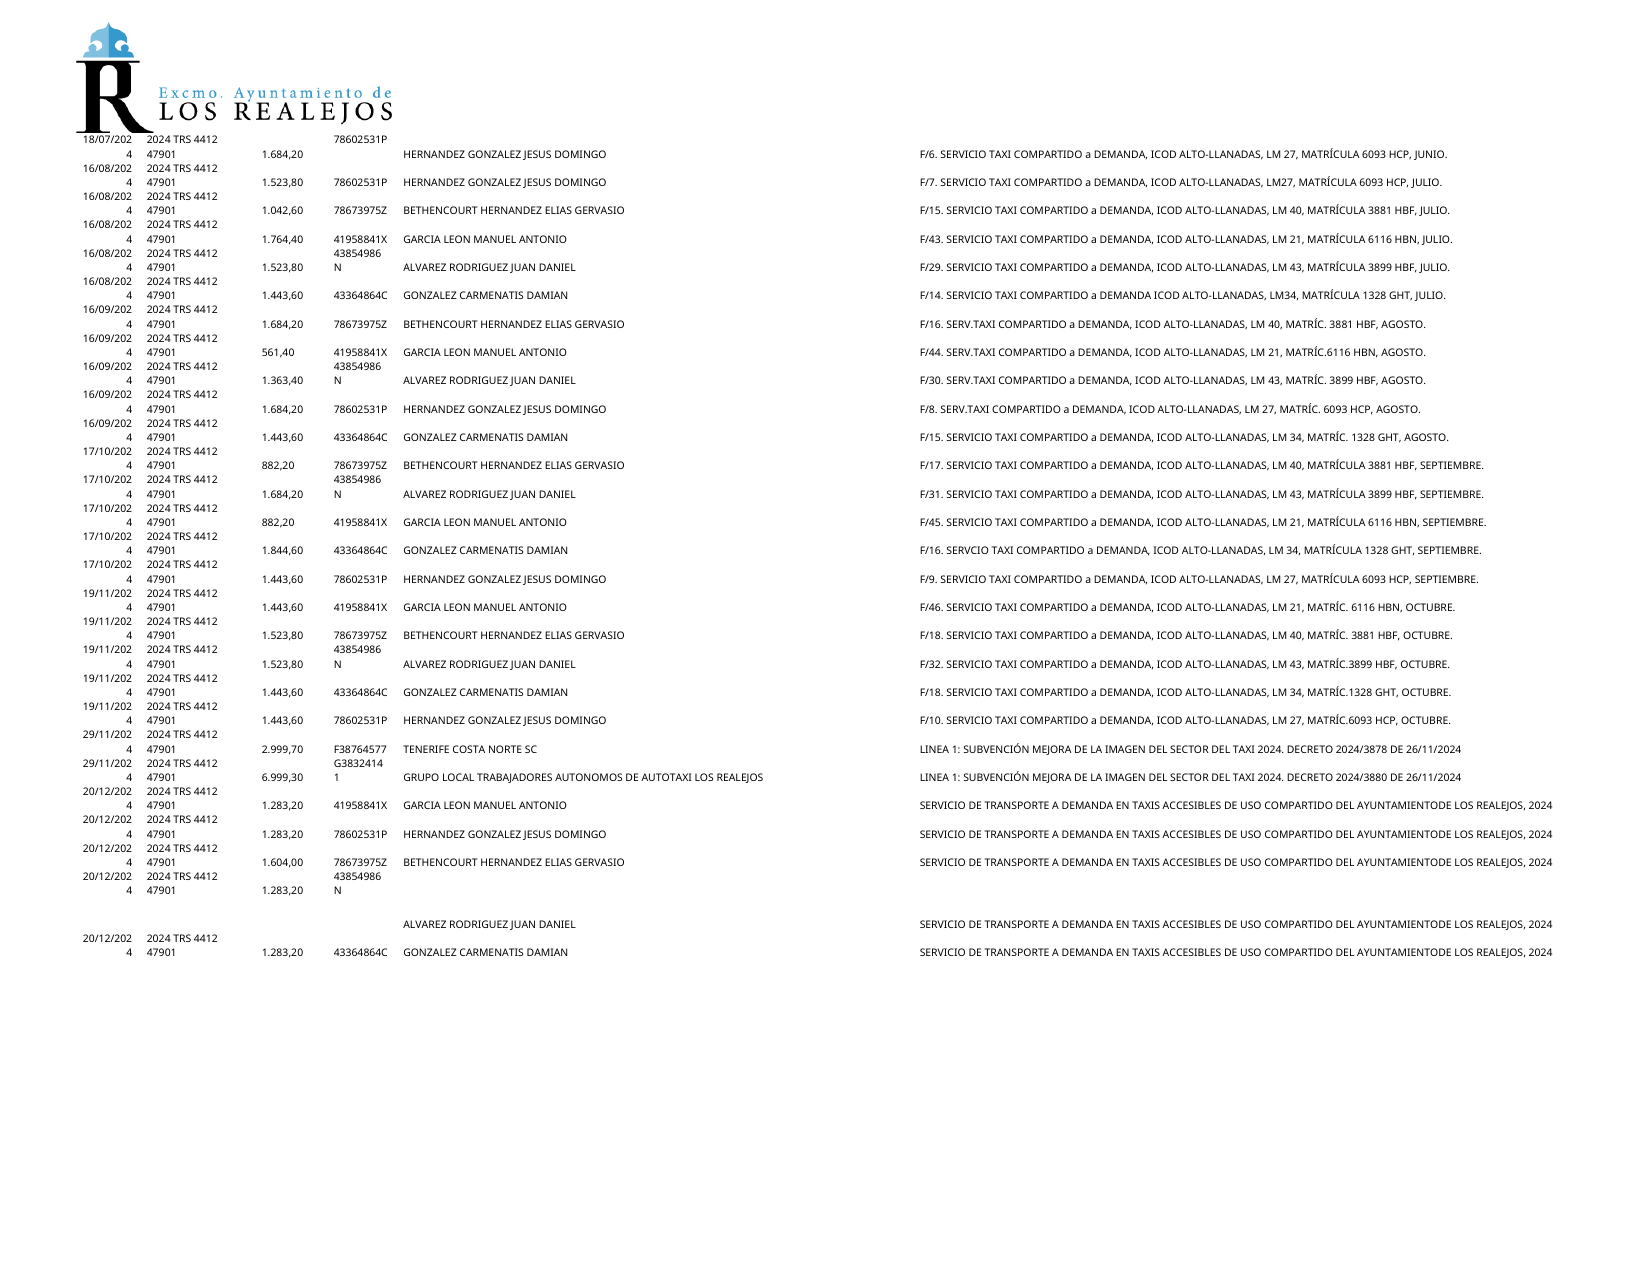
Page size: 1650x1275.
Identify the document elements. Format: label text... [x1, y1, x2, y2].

table_cell 1.443,60 [254, 275, 326, 303]
table_cell 2024 TRS 4412 47901 [139, 530, 254, 558]
table_cell 19/11/2024 [75, 615, 139, 643]
table_cell HERNANDEZ GONZALEZ JESUS DOMINGO [396, 99, 912, 161]
table_cell ALVAREZ RODRIGUEZ JUAN DANIEL [396, 473, 912, 501]
table_cell 1.604,00 [254, 841, 326, 869]
table_cell 2024 TRS 4412 47901 [139, 246, 254, 274]
table_cell 2024 TRS 4412 47901 [139, 473, 254, 501]
table_cell 16/09/2024 [75, 303, 139, 331]
table_cell GONZALEZ CARMENATIS DAMIAN [396, 530, 912, 558]
table_cell 78673975Z [326, 615, 396, 643]
table_cell 19/11/2024 [75, 671, 139, 699]
table_cell ALVAREZ RODRIGUEZ JUAN DANIEL [396, 246, 912, 274]
table_cell GONZALEZ CARMENATIS DAMIAN [396, 671, 912, 699]
table_cell 1.283,20 [254, 932, 326, 960]
table_cell 2024 TRS 4412 47901 [139, 615, 254, 643]
table_cell 561,40 [254, 331, 326, 359]
table_cell 16/08/2024 [75, 246, 139, 274]
table_cell 19/11/2024 [75, 586, 139, 614]
table_cell 78602531P [326, 99, 396, 161]
table_cell 2024 TRS 4412 47901 [139, 445, 254, 473]
table_cell 1.363,40 [254, 360, 326, 388]
table_cell ALVAREZ RODRIGUEZ JUAN DANIEL [396, 870, 912, 932]
table_cell GONZALEZ CARMENATIS DAMIAN [396, 416, 912, 444]
table_cell 2024 TRS 4412 47901 [139, 671, 254, 699]
table_cell 2024 TRS 4412 47901 [139, 756, 254, 784]
table_cell 2.999,70 [254, 728, 326, 756]
table_cell 78602531P [326, 161, 396, 189]
table_cell 43854986N [326, 870, 396, 932]
table_cell GONZALEZ CARMENATIS DAMIAN [396, 275, 912, 303]
table_cell F/31. SERVICIO TAXI COMPARTIDO a DEMANDA, ICOD ALTO-LLANADAS, LM 43, MATRÍCULA 3899 HBF, SEPTIEMBRE. [912, 473, 1575, 501]
table_cell 2024 TRS 4412 47901 [139, 388, 254, 416]
table_cell 2024 TRS 4412 47901 [139, 190, 254, 218]
table_cell 29/11/2024 [75, 756, 139, 784]
table_cell 19/11/2024 [75, 643, 139, 671]
table_cell LINEA 1: SUBVENCIÓN MEJORA DE LA IMAGEN DEL SECTOR DEL TAXI 2024. DECRETO 2024/3878 DE 26/11/2024 [912, 728, 1575, 756]
table_cell 1.283,20 [254, 870, 326, 932]
table_cell 2024 TRS 4412 47901 [139, 275, 254, 303]
table_cell 43364864C [326, 932, 396, 960]
table_cell 2024 TRS 4412 47901 [139, 133, 254, 161]
table_cell BETHENCOURT HERNANDEZ ELIAS GERVASIO [396, 190, 912, 218]
table_cell 43364864C [326, 530, 396, 558]
table_cell 20/12/2024 [75, 870, 139, 932]
table_cell 43854986N [326, 360, 396, 388]
table_cell 78602531P [326, 558, 396, 586]
table_cell 1.443,60 [254, 671, 326, 699]
table_cell 41958841X [326, 501, 396, 529]
table_cell 41958841X [326, 331, 396, 359]
table_cell 2024 TRS 4412 47901 [139, 161, 254, 189]
table_cell 2024 TRS 4412 47901 [139, 586, 254, 614]
table_cell 2024 TRS 4412 47901 [139, 218, 254, 246]
table_cell 78602531P [326, 700, 396, 728]
table_cell 2024 TRS 4412 47901 [139, 501, 254, 529]
table_cell F/29. SERVICIO TAXI COMPARTIDO a DEMANDA, ICOD ALTO-LLANADAS, LM 43, MATRÍCULA 3899 HBF, JULIO. [912, 246, 1575, 274]
table_cell 2024 TRS 4412 47901 [139, 360, 254, 388]
table_cell 18/07/2024 [75, 133, 139, 161]
table_cell 43364864C [326, 671, 396, 699]
table_cell 16/08/2024 [75, 218, 139, 246]
table_cell GRUPO LOCAL TRABAJADORES AUTONOMOS DE AUTOTAXI LOS REALEJOS [396, 756, 912, 784]
table_cell 2024 TRS 4412 47901 [139, 331, 254, 359]
table_cell ALVAREZ RODRIGUEZ JUAN DANIEL [396, 643, 912, 671]
table_cell GARCIA LEON MANUEL ANTONIO [396, 331, 912, 359]
table_cell 1.523,80 [254, 643, 326, 671]
table_cell HERNANDEZ GONZALEZ JESUS DOMINGO [396, 813, 912, 841]
table_cell F/30. SERV.TAXI COMPARTIDO a DEMANDA, ICOD ALTO-LLANADAS, LM 43, MATRÍC. 3899 HBF, AGOSTO. [912, 360, 1575, 388]
table_cell 1.844,60 [254, 530, 326, 558]
table_cell 2024 TRS 4412 47901 [139, 643, 254, 671]
table_cell 16/09/2024 [75, 360, 139, 388]
table_cell 16/09/2024 [75, 388, 139, 416]
table_cell 1.443,60 [254, 416, 326, 444]
table_cell 2024 TRS 4412 47901 [139, 416, 254, 444]
table_cell 16/09/2024 [75, 331, 139, 359]
table_cell 17/10/2024 [75, 530, 139, 558]
table_cell 17/10/2024 [75, 501, 139, 529]
table_cell HERNANDEZ GONZALEZ JESUS DOMINGO [396, 388, 912, 416]
table_cell F/15. SERVICIO TAXI COMPARTIDO a DEMANDA, ICOD ALTO-LLANADAS, LM 40, MATRÍCULA 3881 HBF, JULIO. [912, 190, 1575, 218]
table_cell F/43. SERVICIO TAXI COMPARTIDO a DEMANDA, ICOD ALTO-LLANADAS, LM 21, MATRÍCULA 6116 HBN, JULIO. [912, 218, 1575, 246]
table_cell G38324141 [326, 756, 396, 784]
table_cell BETHENCOURT HERNANDEZ ELIAS GERVASIO [396, 841, 912, 869]
table_cell 20/12/2024 [75, 813, 139, 841]
table_cell 78673975Z [326, 190, 396, 218]
table_cell 20/12/2024 [75, 841, 139, 869]
table_cell F/44. SERV.TAXI COMPARTIDO a DEMANDA, ICOD ALTO-LLANADAS, LM 21, MATRÍC.6116 HBN, AGOSTO. [912, 331, 1575, 359]
table_cell LINEA 1: SUBVENCIÓN MEJORA DE LA IMAGEN DEL SECTOR DEL TAXI 2024. DECRETO 2024/3880 DE 26/11/2024 [912, 756, 1575, 784]
table_cell F/10. SERVICIO TAXI COMPARTIDO a DEMANDA, ICOD ALTO-LLANADAS, LM 27, MATRÍC.6093 HCP, OCTUBRE. [912, 700, 1575, 728]
table_cell GARCIA LEON MANUEL ANTONIO [396, 501, 912, 529]
table_cell 43854986N [326, 643, 396, 671]
table_cell F/17. SERVICIO TAXI COMPARTIDO a DEMANDA, ICOD ALTO-LLANADAS, LM 40, MATRÍCULA 3881 HBF, SEPTIEMBRE. [912, 445, 1575, 473]
table_cell 16/08/2024 [75, 275, 139, 303]
table_cell 1.283,20 [254, 813, 326, 841]
table_cell 1.042,60 [254, 190, 326, 218]
table_cell F/7. SERVICIO TAXI COMPARTIDO a DEMANDA, ICOD ALTO-LLANADAS, LM27, MATRÍCULA 6093 HCP, JULIO. [912, 161, 1575, 189]
table_cell F/9. SERVICIO TAXI COMPARTIDO a DEMANDA, ICOD ALTO-LLANADAS, LM 27, MATRÍCULA 6093 HCP, SEPTIEMBRE. [912, 558, 1575, 586]
table_cell 17/10/2024 [75, 558, 139, 586]
table_cell 1.684,20 [254, 388, 326, 416]
table_cell 16/08/2024 [75, 190, 139, 218]
table_cell HERNANDEZ GONZALEZ JESUS DOMINGO [396, 700, 912, 728]
table_cell 1.684,20 [254, 303, 326, 331]
table_cell 16/09/2024 [75, 416, 139, 444]
table_cell 2024 TRS 4412 47901 [139, 785, 254, 813]
table_cell 2024 TRS 4412 47901 [139, 841, 254, 869]
table_cell F/18. SERVICIO TAXI COMPARTIDO a DEMANDA, ICOD ALTO-LLANADAS, LM 40, MATRÍC. 3881 HBF, OCTUBRE. [912, 615, 1575, 643]
table_cell 2024 TRS 4412 47901 [139, 813, 254, 841]
table_cell 1.443,60 [254, 586, 326, 614]
table_cell 2024 TRS 4412 47901 [139, 558, 254, 586]
table_cell 1.523,80 [254, 615, 326, 643]
table_cell 43854986N [326, 246, 396, 274]
table_cell F/46. SERVICIO TAXI COMPARTIDO a DEMANDA, ICOD ALTO-LLANADAS, LM 21, MATRÍC. 6116 HBN, OCTUBRE. [912, 586, 1575, 614]
table_cell 1.443,60 [254, 700, 326, 728]
table_cell 882,20 [254, 501, 326, 529]
table_cell 1.443,60 [254, 558, 326, 586]
table_cell F38764577 [326, 728, 396, 756]
table_cell 41958841X [326, 586, 396, 614]
table_cell 2024 TRS 4412 47901 [139, 728, 254, 756]
table_cell 1.283,20 [254, 785, 326, 813]
table_cell 29/11/2024 [75, 728, 139, 756]
table_cell SERVICIO DE TRANSPORTE A DEMANDA EN TAXIS ACCESIBLES DE USO COMPARTIDO DEL AYUNTAMIENTODE LOS REALEJOS, 2024 [912, 932, 1575, 960]
table_cell GARCIA LEON MANUEL ANTONIO [396, 785, 912, 813]
table_cell HERNANDEZ GONZALEZ JESUS DOMINGO [396, 161, 912, 189]
table_cell 1.764,40 [254, 218, 326, 246]
table_cell BETHENCOURT HERNANDEZ ELIAS GERVASIO [396, 303, 912, 331]
table_cell F/32. SERVICIO TAXI COMPARTIDO a DEMANDA, ICOD ALTO-LLANADAS, LM 43, MATRÍC.3899 HBF, OCTUBRE. [912, 643, 1575, 671]
table_cell TENERIFE COSTA NORTE SC [396, 728, 912, 756]
table_cell HERNANDEZ GONZALEZ JESUS DOMINGO [396, 558, 912, 586]
table_cell 41958841X [326, 785, 396, 813]
table_cell GARCIA LEON MANUEL ANTONIO [396, 218, 912, 246]
table_cell 78673975Z [326, 841, 396, 869]
table_cell GONZALEZ CARMENATIS DAMIAN [396, 932, 912, 960]
table_cell F/45. SERVICIO TAXI COMPARTIDO a DEMANDA, ICOD ALTO-LLANADAS, LM 21, MATRÍCULA 6116 HBN, SEPTIEMBRE. [912, 501, 1575, 529]
table_cell SERVICIO DE TRANSPORTE A DEMANDA EN TAXIS ACCESIBLES DE USO COMPARTIDO DEL AYUNTAMIENTODE LOS REALEJOS, 2024 [912, 785, 1575, 813]
table_cell 1.523,80 [254, 246, 326, 274]
table_cell F/18. SERVICIO TAXI COMPARTIDO a DEMANDA, ICOD ALTO-LLANADAS, LM 34, MATRÍC.1328 GHT, OCTUBRE. [912, 671, 1575, 699]
table_cell 882,20 [254, 445, 326, 473]
table_cell 17/10/2024 [75, 473, 139, 501]
table_cell 6.999,30 [254, 756, 326, 784]
table_cell F/15. SERVICIO TAXI COMPARTIDO a DEMANDA, ICOD ALTO-LLANADAS, LM 34, MATRÍC. 1328 GHT, AGOSTO. [912, 416, 1575, 444]
table_cell 20/12/2024 [75, 932, 139, 960]
table_cell 1.684,20 [254, 133, 326, 161]
table_cell F/14. SERVICIO TAXI COMPARTIDO a DEMANDA ICOD ALTO-LLANADAS, LM34, MATRÍCULA 1328 GHT, JULIO. [912, 275, 1575, 303]
table_cell F/16. SERVCIO TAXI COMPARTIDO a DEMANDA, ICOD ALTO-LLANADAS, LM 34, MATRÍCULA 1328 GHT, SEPTIEMBRE. [912, 530, 1575, 558]
table_cell 20/12/2024 [75, 785, 139, 813]
table_cell SERVICIO DE TRANSPORTE A DEMANDA EN TAXIS ACCESIBLES DE USO COMPARTIDO DEL AYUNTAMIENTODE LOS REALEJOS, 2024 [912, 870, 1575, 932]
table_cell GARCIA LEON MANUEL ANTONIO [396, 586, 912, 614]
table_cell 43364864C [326, 416, 396, 444]
table_cell 41958841X [326, 218, 396, 246]
table_cell 43364864C [326, 275, 396, 303]
table_cell F/16. SERV.TAXI COMPARTIDO a DEMANDA, ICOD ALTO-LLANADAS, LM 40, MATRÍC. 3881 HBF, AGOSTO. [912, 303, 1575, 331]
table_cell 1.523,80 [254, 161, 326, 189]
table_cell 1.684,20 [254, 473, 326, 501]
table_cell 2024 TRS 4412 47901 [139, 700, 254, 728]
table_cell 2024 TRS 4412 47901 [139, 932, 254, 960]
table_cell BETHENCOURT HERNANDEZ ELIAS GERVASIO [396, 445, 912, 473]
table_cell 2024 TRS 4412 47901 [139, 303, 254, 331]
table_cell F/8. SERV.TAXI COMPARTIDO a DEMANDA, ICOD ALTO-LLANADAS, LM 27, MATRÍC. 6093 HCP, AGOSTO. [912, 388, 1575, 416]
table_cell 19/11/2024 [75, 700, 139, 728]
table_cell 16/08/2024 [75, 161, 139, 189]
table_cell 78673975Z [326, 303, 396, 331]
table_cell 2024 TRS 4412 47901 [139, 870, 254, 932]
table_cell SERVICIO DE TRANSPORTE A DEMANDA EN TAXIS ACCESIBLES DE USO COMPARTIDO DEL AYUNTAMIENTODE LOS REALEJOS, 2024 [912, 841, 1575, 869]
table_cell SERVICIO DE TRANSPORTE A DEMANDA EN TAXIS ACCESIBLES DE USO COMPARTIDO DEL AYUNTAMIENTODE LOS REALEJOS, 2024 [912, 813, 1575, 841]
table_cell 17/10/2024 [75, 445, 139, 473]
table_cell BETHENCOURT HERNANDEZ ELIAS GERVASIO [396, 615, 912, 643]
table_cell 78602531P [326, 813, 396, 841]
table_cell 78602531P [326, 388, 396, 416]
table_cell ALVAREZ RODRIGUEZ JUAN DANIEL [396, 360, 912, 388]
table_cell F/6. SERVICIO TAXI COMPARTIDO a DEMANDA, ICOD ALTO-LLANADAS, LM 27, MATRÍCULA 6093 HCP, JUNIO. [912, 99, 1575, 161]
table_cell 78673975Z [326, 445, 396, 473]
table_cell 43854986N [326, 473, 396, 501]
